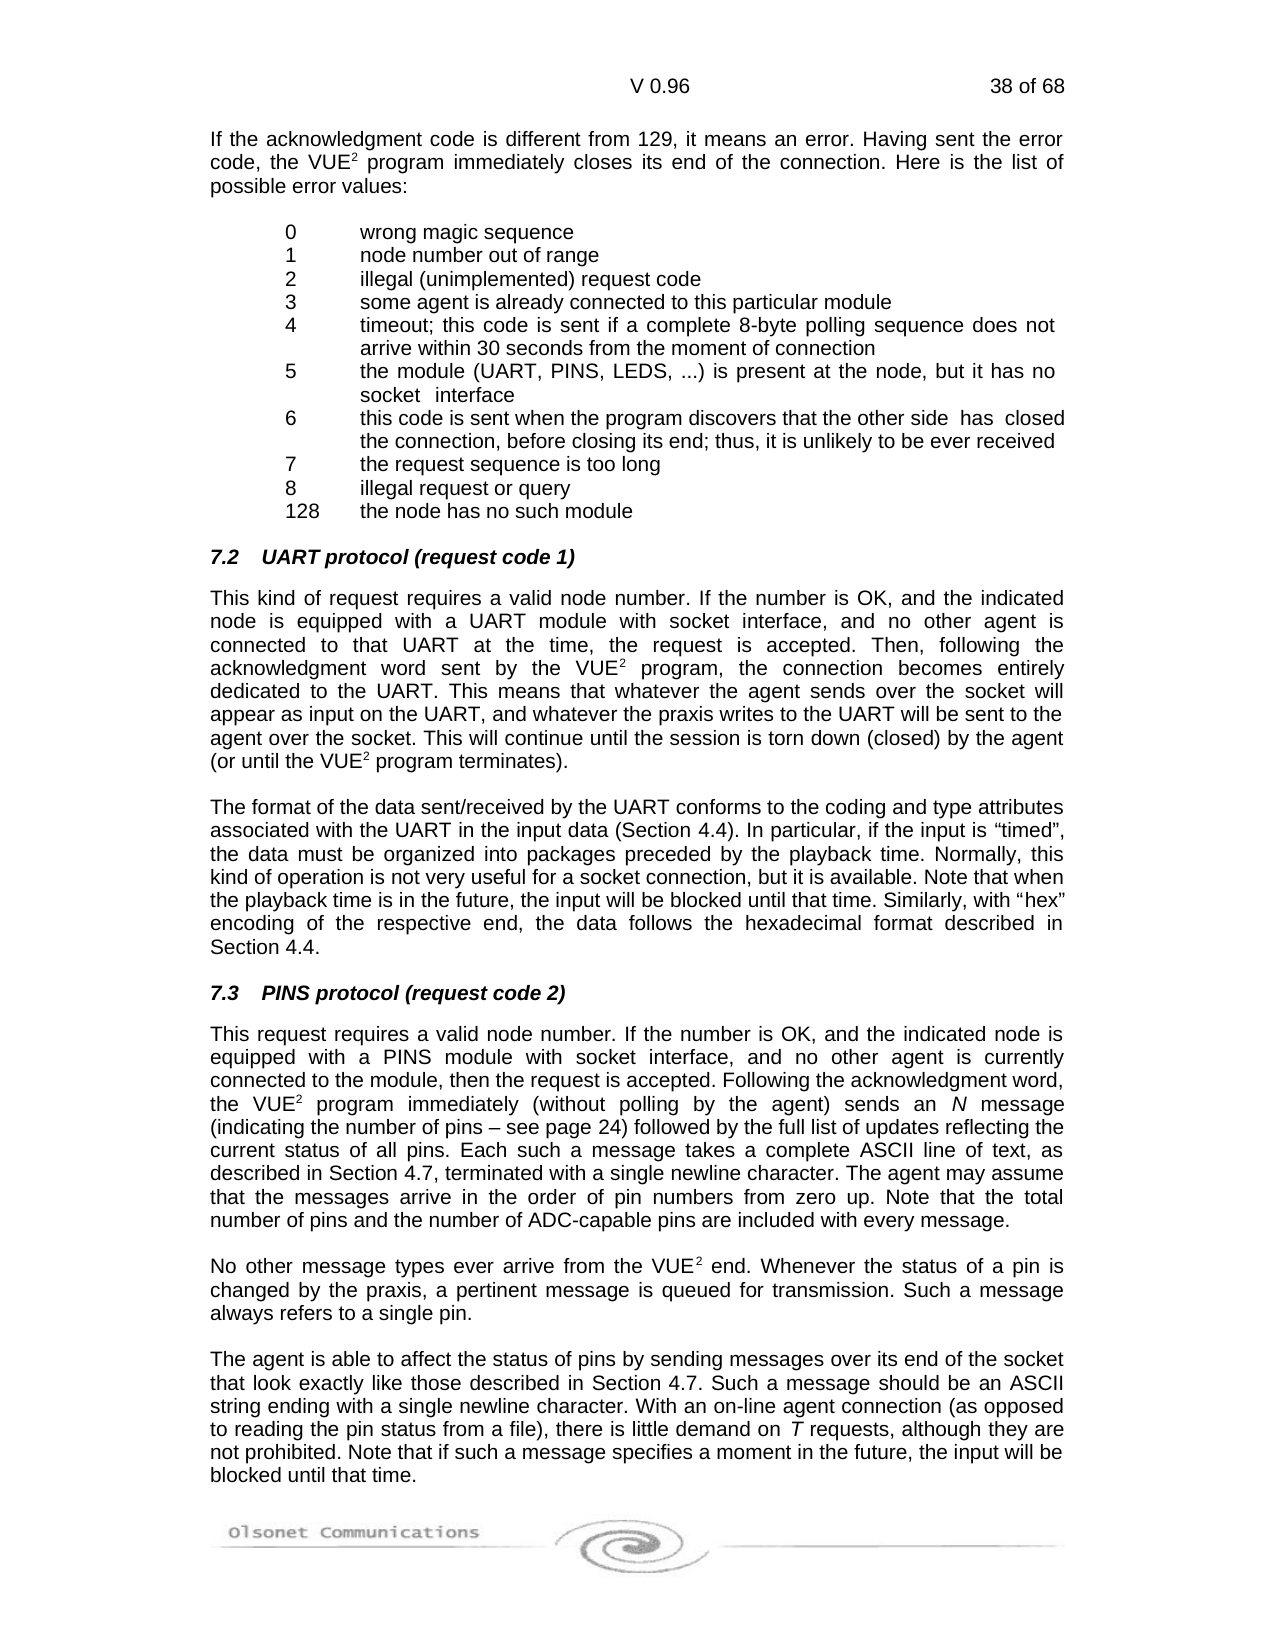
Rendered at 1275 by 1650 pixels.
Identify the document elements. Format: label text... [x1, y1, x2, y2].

text 8 illegal request or query [285, 476, 1065, 499]
text 2 illegal (unimplemented) request code [285, 267, 1065, 290]
text 3 some agent is already connected to this particular module [285, 290, 1065, 313]
text The format of the data sent/received by the UART conforms to the coding and type attributes associated with the UART in the input data (Section 4.4). In particular, if the input is “timed”, the data must be organized into packages preceded by the playback time. Normally, this kind of operation is not very useful for a socket connection, but it is available. Note that when the playback time is in the future, the input will be blocked until that time. Similarly, with “hex” encoding of the respective end, the data follows the hexadecimal format described in Section 4.4. [210, 796, 1065, 958]
text 128 the node has no such module [285, 499, 1065, 523]
text No other message types ever arrive from the VUE2 end. Whenever the status of a pin is changed by the praxis, a pertinent message is queued for transmission. Such a message always refers to a single pin. [210, 1255, 1065, 1324]
text 6 this code is sent when the program discovers that the other side has closed the connection, before closing its end; thus, it is unlikely to be ever received [285, 406, 1065, 453]
text 1 node number out of range [285, 244, 1065, 267]
text 0 wrong magic sequence [285, 221, 1065, 244]
subtitle PINS protocol (request code 2) [210, 982, 1065, 1005]
subtitle UART protocol (request code 1) [210, 546, 1065, 569]
text 4 timeout; this code is sent if a complete 8-byte polling sequence does not arrive within 30 seconds from the moment of connection [285, 313, 1065, 360]
text 7 the request sequence is too long [285, 453, 1065, 476]
text The agent is able to affect the status of pins by sending messages over its end of the socket that look exactly like those described in Section 4.7. Such a message should be an ASCII string ending with a single newline character. With an on-line agent connection (as opposed to reading the pin status from a file), there is little demand on T requests, although they are not prohibited. Note that if such a message specifies a moment in the future, the input will be blocked until that time. [210, 1348, 1065, 1487]
text This request requires a valid node number. If the number is OK, and the indicated node is equipped with a PINS module with socket interface, and no other agent is currently connected to the module, then the request is accepted. Following the acknowledgment word, the VUE2 program immediately (without polling by the agent) sends an N message (indicating the number of pins – see page 25) followed by the full list of updates reflecting the current status of all pins. Each such a message takes a complete ASCII line of text, as described in Section 4.7, terminated with a single newline character. The agent may assume that the messages arrive in the order of pin numbers from zero up. Note that the total number of pins and the number of ADC-capable pins are included with every message. [210, 1023, 1065, 1232]
text This kind of request requires a valid node number. If the number is OK, and the indicated node is equipped with a UART module with socket interface, and no other agent is connected to that UART at the time, the request is accepted. Then, following the acknowledgment word sent by the VUE2 program, the connection becomes entirely dedicated to the UART. This means that whatever the agent sends over the socket will appear as input on the UART, and whatever the praxis writes to the UART will be sent to the agent over the socket. This will continue until the session is torn down (closed) by the agent (or until the VUE2 program terminates). [210, 587, 1065, 773]
text 5 the module (UART, PINS, LEDS, ...) is present at the node, but it has no socket interface [285, 360, 1065, 406]
text If the acknowledgment code is different from 129, it means an error. Having sent the error code, the VUE2 program immediately closes its end of the connection. Here is the list of possible error values: [210, 128, 1065, 197]
picture [210, 1504, 1065, 1596]
